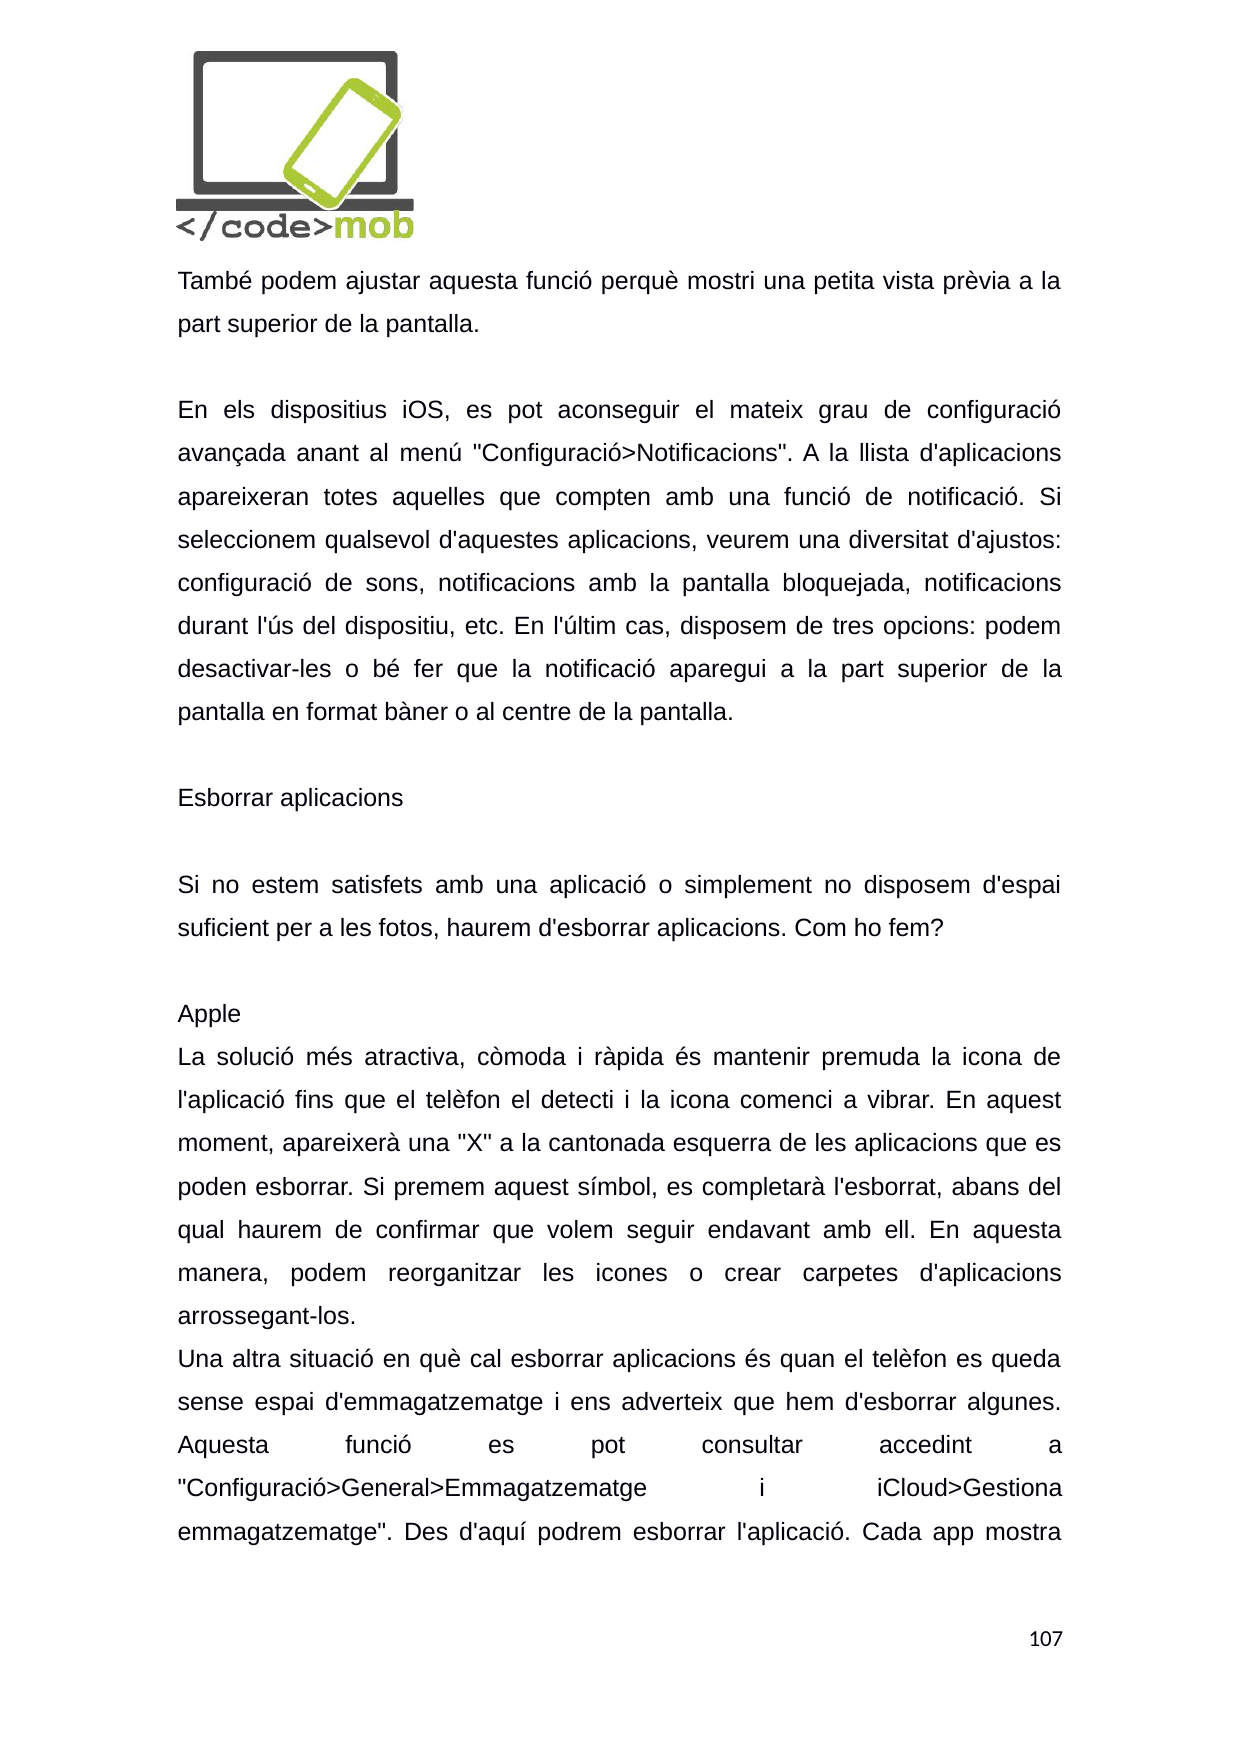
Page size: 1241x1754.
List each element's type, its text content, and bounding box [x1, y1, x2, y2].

text La solució més atractiva, còmoda i ràpida és mantenir premuda la icona de l'aplicació fins que el telèfon el detecti i la icona comenci a vibrar. En aquest moment, apareixerà una "X" a la cantonada esquerra de les aplicacions que es poden esborrar. Si premem aquest símbol, es completarà l'esborrat, abans del qual haurem de confirmar que volem seguir endavant amb ell. En aquesta manera, podem reorganitzar les icones o crear carpetes d'aplicacions arrossegant-los. [177, 1042, 1063, 1329]
text Si no estem satisfets amb una aplicació o simplement no disposem d'espai suficient per a les fotos, haurem d'esborrar aplicacions. Com ho fem? [177, 869, 1063, 941]
text Esborrar aplicacions [177, 783, 1063, 812]
text Una altra situació en què cal esborrar aplicacions és quan el telèfon es queda sense espai d'emmagatzematge i ens adverteix que hem d'esborrar algunes. Aquesta funció es pot consultar accedint a "Configuració>General>Emmagatzematge i iCloud>Gestiona emmagatzematge". Des d'aquí podrem esborrar l'aplicació. Cada app mostra [177, 1344, 1063, 1545]
text En els dispositius iOS, es pot aconseguir el mateix grau de configuració avançada anant al menú "Configuració>Notificacions". A la llista d'aplicacions apareixeran totes aquelles que compten amb una funció de notificació. Si seleccionem qualsevol d'aquestes aplicacions, veurem una diversitat d'ajustos: configuració de sons, notificacions amb la pantalla bloquejada, notificacions durant l'ús del dispositiu, etc. En l'últim cas, disposem de tres opcions: podem desactivar-les o bé fer que la notificació aparegui a la part superior de la pantalla en format bàner o al centre de la pantalla. [177, 395, 1063, 726]
text També podem ajustar aquesta funció perquè mostri una petita vista prèvia a la part superior de la pantalla. [177, 266, 1063, 338]
text Apple [177, 999, 1063, 1028]
picture [176, 51, 414, 241]
